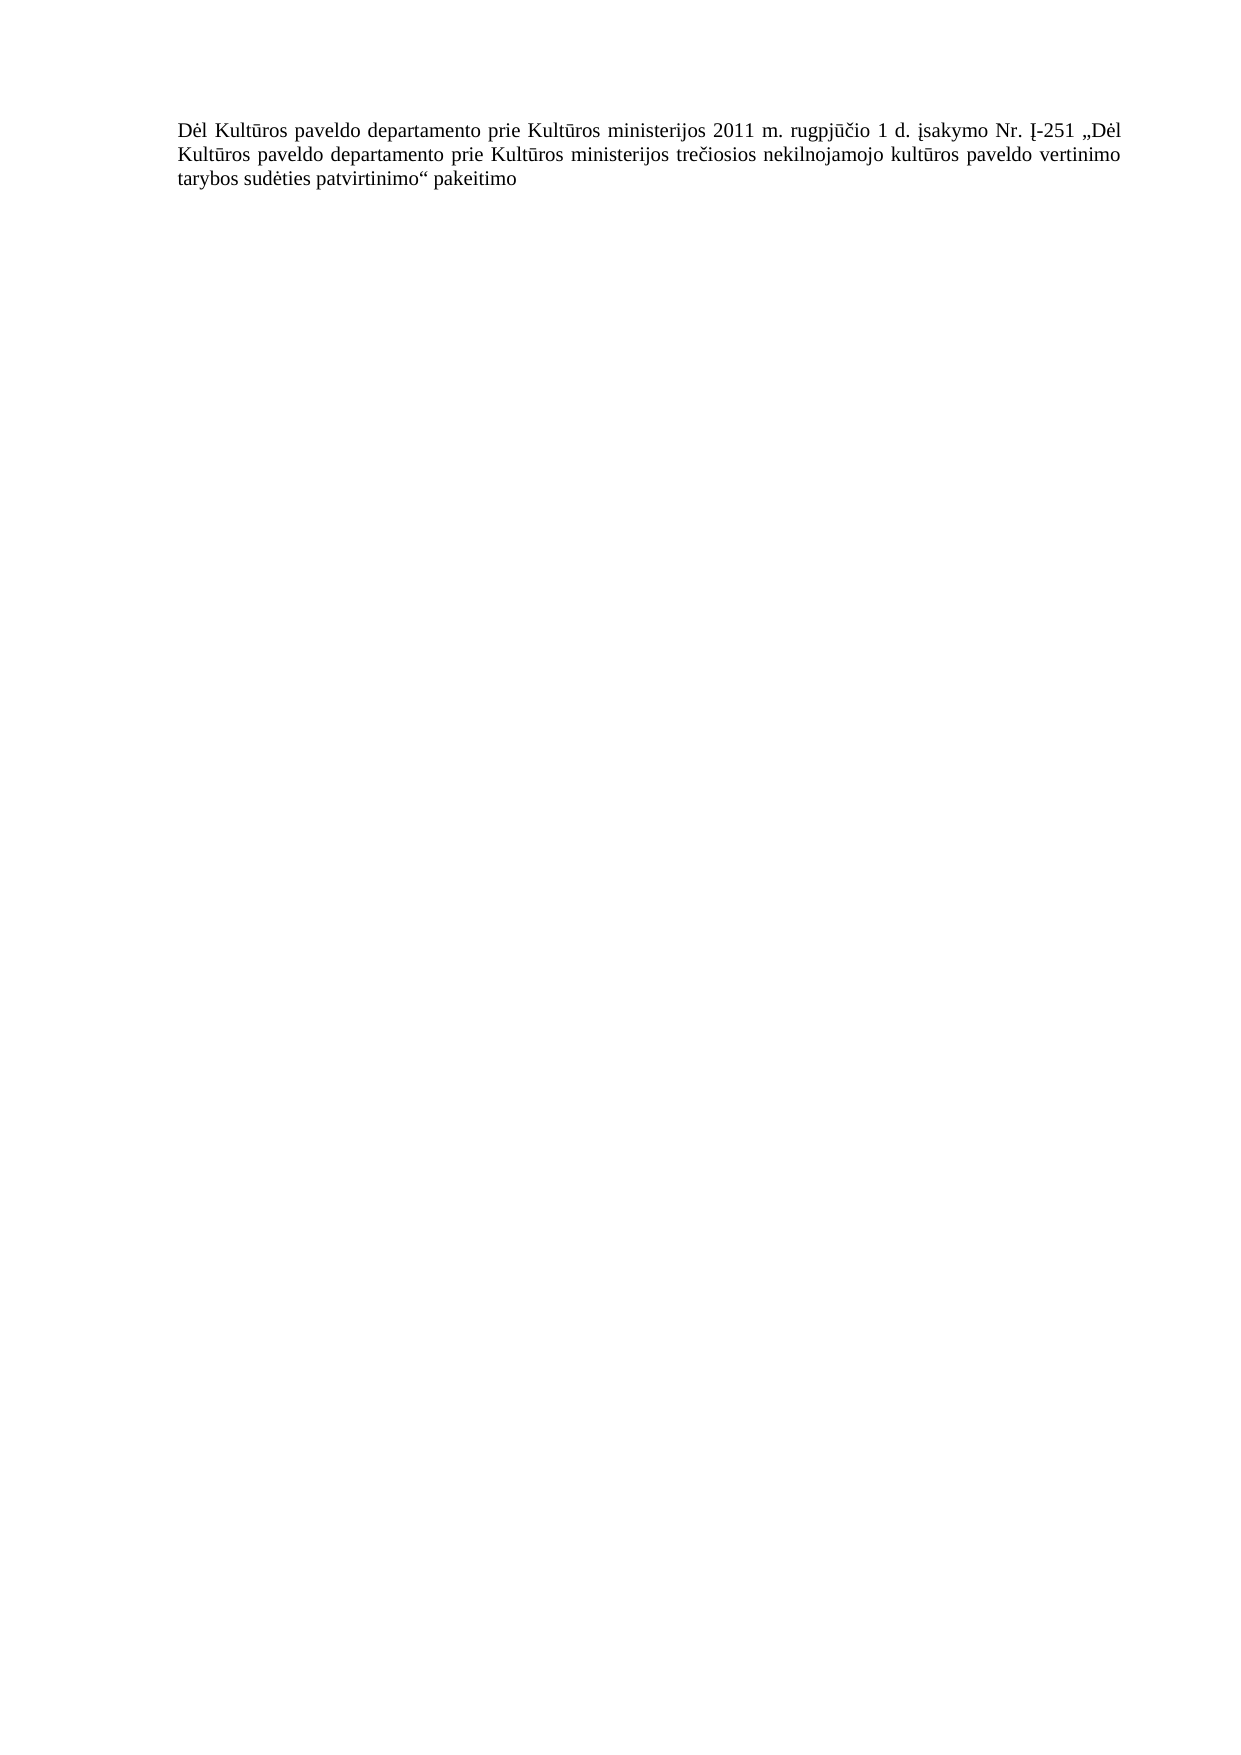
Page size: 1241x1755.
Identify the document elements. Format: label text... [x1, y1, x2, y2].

text Dėl Kultūros paveldo departamento prie Kultūros ministerijos 2011 m. rugpjūčio 1 d. įsakymo Nr. Į-251 „Dėl Kultūros paveldo departamento prie Kultūros ministerijos trečiosios nekilnojamojo kultūros paveldo vertinimo tarybos sudėties patvirtinimo“ pakeitimo [177, 118, 1122, 190]
